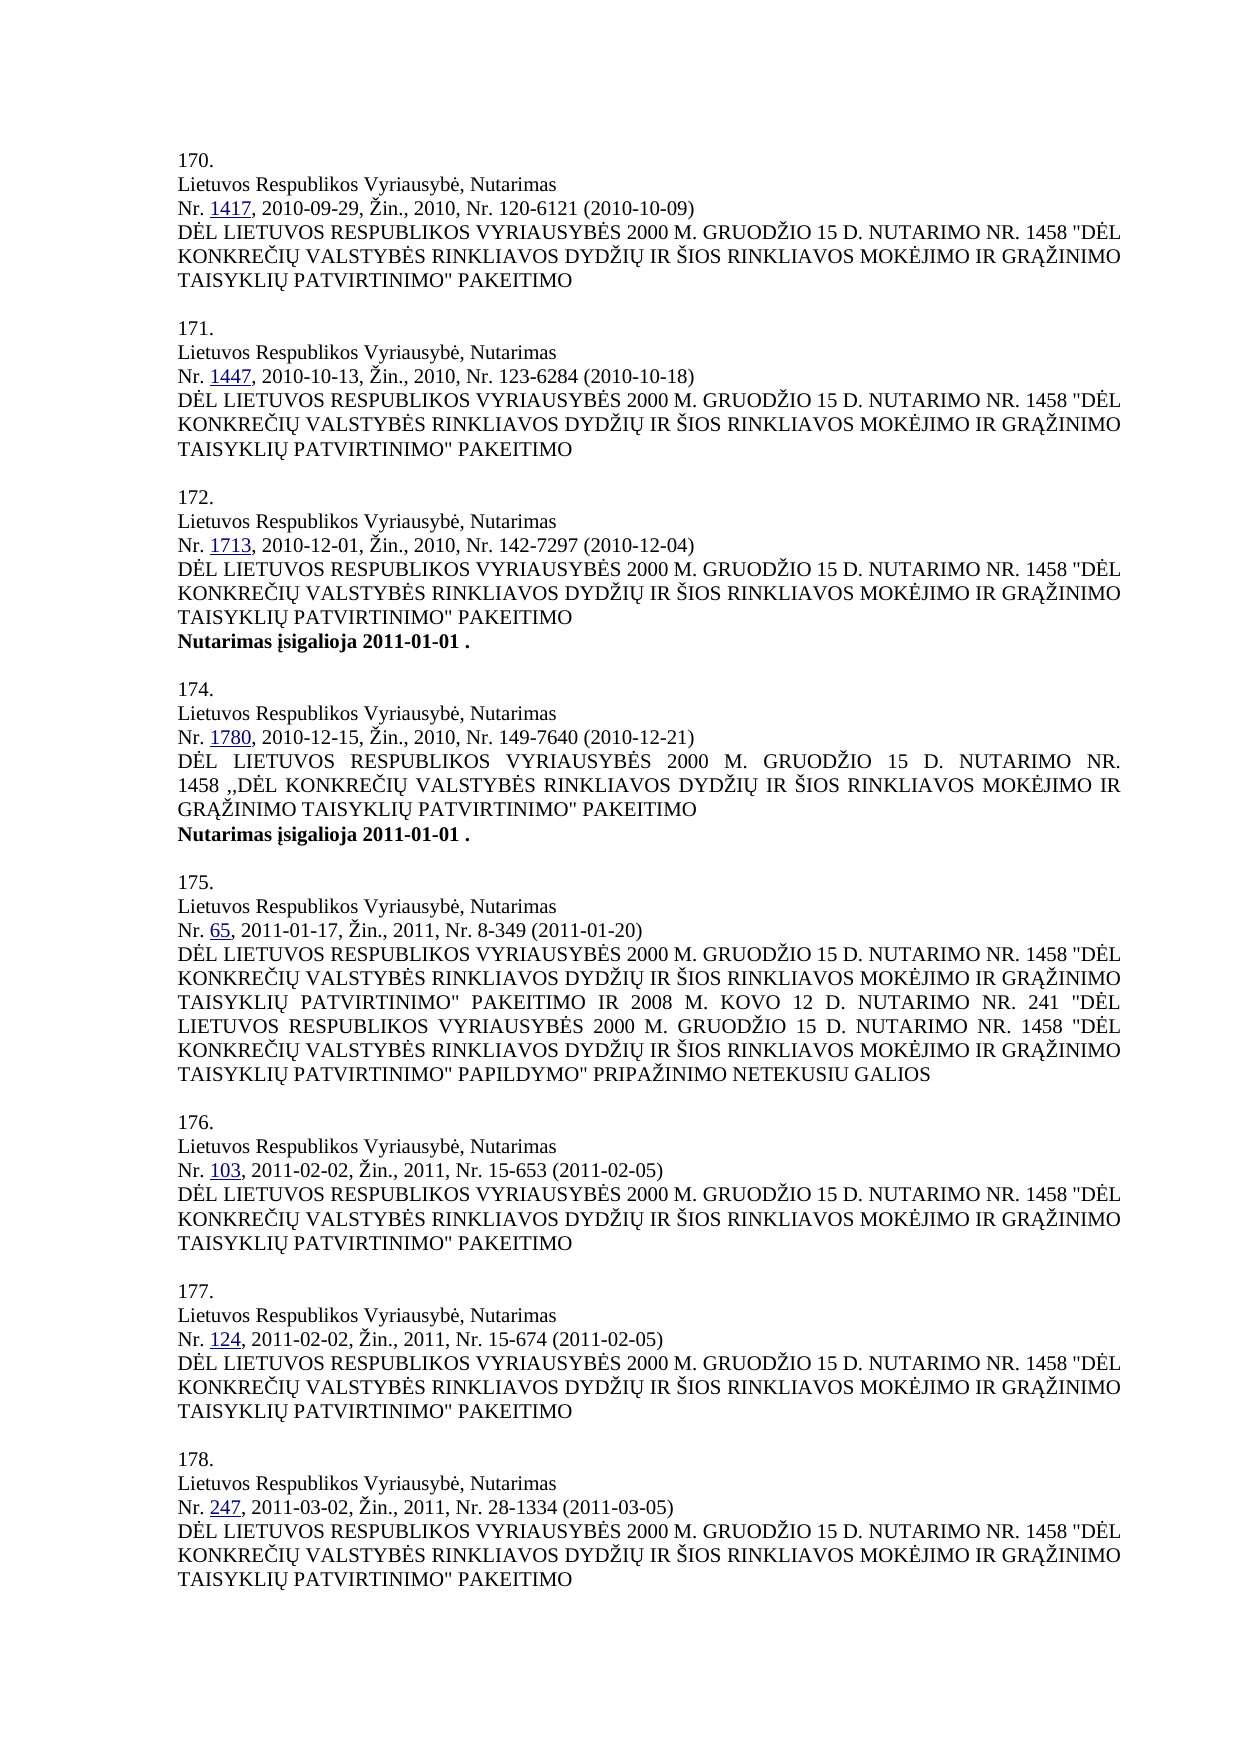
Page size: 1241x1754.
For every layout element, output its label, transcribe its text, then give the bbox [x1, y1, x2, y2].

text Lietuvos Respublikos Vyriausybė, Nutarimas [177, 172, 1122, 196]
text 171. [177, 316, 1122, 340]
text Lietuvos Respublikos Vyriausybė, Nutarimas [177, 1134, 1122, 1158]
text 177. [177, 1279, 1122, 1303]
text Nutarimas įsigalioja 2011-01-01 . [177, 629, 1122, 653]
text Nr. 1417, 2010-09-29, Žin., 2010, Nr. 120-6121 (2010-10-09) [177, 196, 1122, 220]
text 172. [177, 484, 1122, 509]
text Lietuvos Respublikos Vyriausybė, Nutarimas [177, 509, 1122, 533]
text Lietuvos Respublikos Vyriausybė, Nutarimas [177, 894, 1122, 918]
text DĖL LIETUVOS RESPUBLIKOS VYRIAUSYBĖS 2000 M. GRUODŽIO 15 D. NUTARIMO NR. 1458 "DĖL KONKREČIŲ VALSTYBĖS RINKLIAVOS DYDŽIŲ IR ŠIOS RINKLIAVOS MOKĖJIMO IR GRĄŽINIMO TAISYKLIŲ PATVIRTINIMO" PAKEITIMO [177, 1519, 1122, 1591]
text Nr. 103, 2011-02-02, Žin., 2011, Nr. 15-653 (2011-02-05) [177, 1158, 1122, 1182]
text DĖL LIETUVOS RESPUBLIKOS VYRIAUSYBĖS 2000 M. GRUODŽIO 15 D. NUTARIMO NR. 1458 "DĖL KONKREČIŲ VALSTYBĖS RINKLIAVOS DYDŽIŲ IR ŠIOS RINKLIAVOS MOKĖJIMO IR GRĄŽINIMO TAISYKLIŲ PATVIRTINIMO" PAKEITIMO IR 2008 M. KOVO 12 D. NUTARIMO NR. 241 "DĖL LIETUVOS RESPUBLIKOS VYRIAUSYBĖS 2000 M. GRUODŽIO 15 D. NUTARIMO NR. 1458 "DĖL KONKREČIŲ VALSTYBĖS RINKLIAVOS DYDŽIŲ IR ŠIOS RINKLIAVOS MOKĖJIMO IR GRĄŽINIMO TAISYKLIŲ PATVIRTINIMO" PAPILDYMO" PRIPAŽINIMO NETEKUSIU GALIOS [177, 942, 1122, 1086]
text DĖL LIETUVOS RESPUBLIKOS VYRIAUSYBĖS 2000 M. GRUODŽIO 15 D. NUTARIMO NR. 1458 "DĖL KONKREČIŲ VALSTYBĖS RINKLIAVOS DYDŽIŲ IR ŠIOS RINKLIAVOS MOKĖJIMO IR GRĄŽINIMO TAISYKLIŲ PATVIRTINIMO" PAKEITIMO [177, 557, 1122, 629]
text Nr. 1447, 2010-10-13, Žin., 2010, Nr. 123-6284 (2010-10-18) [177, 364, 1122, 388]
text 174. [177, 677, 1122, 701]
text DĖL LIETUVOS RESPUBLIKOS VYRIAUSYBĖS 2000 M. GRUODŽIO 15 D. NUTARIMO NR. 1458 "DĖL KONKREČIŲ VALSTYBĖS RINKLIAVOS DYDŽIŲ IR ŠIOS RINKLIAVOS MOKĖJIMO IR GRĄŽINIMO TAISYKLIŲ PATVIRTINIMO" PAKEITIMO [177, 220, 1122, 292]
text Lietuvos Respublikos Vyriausybė, Nutarimas [177, 701, 1122, 725]
text Nutarimas įsigalioja 2011-01-01 . [177, 821, 1122, 846]
text Nr. 1780, 2010-12-15, Žin., 2010, Nr. 149-7640 (2010-12-21) [177, 725, 1122, 749]
text Nr. 65, 2011-01-17, Žin., 2011, Nr. 8-349 (2011-01-20) [177, 918, 1122, 942]
text Lietuvos Respublikos Vyriausybė, Nutarimas [177, 1303, 1122, 1327]
text DĖL LIETUVOS RESPUBLIKOS VYRIAUSYBĖS 2000 M. GRUODŽIO 15 D. NUTARIMO NR. 1458 "DĖL KONKREČIŲ VALSTYBĖS RINKLIAVOS DYDŽIŲ IR ŠIOS RINKLIAVOS MOKĖJIMO IR GRĄŽINIMO TAISYKLIŲ PATVIRTINIMO" PAKEITIMO [177, 1182, 1122, 1254]
text Nr. 1713, 2010-12-01, Žin., 2010, Nr. 142-7297 (2010-12-04) [177, 533, 1122, 557]
text 170. [177, 148, 1122, 172]
text 175. [177, 869, 1122, 894]
text Nr. 247, 2011-03-02, Žin., 2011, Nr. 28-1334 (2011-03-05) [177, 1495, 1122, 1519]
text DĖL LIETUVOS RESPUBLIKOS VYRIAUSYBĖS 2000 M. GRUODŽIO 15 D. NUTARIMO NR. 1458 ,,DĖL KONKREČIŲ VALSTYBĖS RINKLIAVOS DYDŽIŲ IR ŠIOS RINKLIAVOS MOKĖJIMO IR GRĄŽINIMO TAISYKLIŲ PATVIRTINIMO" PAKEITIMO [177, 749, 1122, 821]
text 178. [177, 1447, 1122, 1471]
text 176. [177, 1110, 1122, 1134]
text Lietuvos Respublikos Vyriausybė, Nutarimas [177, 1471, 1122, 1495]
text DĖL LIETUVOS RESPUBLIKOS VYRIAUSYBĖS 2000 M. GRUODŽIO 15 D. NUTARIMO NR. 1458 "DĖL KONKREČIŲ VALSTYBĖS RINKLIAVOS DYDŽIŲ IR ŠIOS RINKLIAVOS MOKĖJIMO IR GRĄŽINIMO TAISYKLIŲ PATVIRTINIMO" PAKEITIMO [177, 1351, 1122, 1423]
text Nr. 124, 2011-02-02, Žin., 2011, Nr. 15-674 (2011-02-05) [177, 1327, 1122, 1351]
text DĖL LIETUVOS RESPUBLIKOS VYRIAUSYBĖS 2000 M. GRUODŽIO 15 D. NUTARIMO NR. 1458 "DĖL KONKREČIŲ VALSTYBĖS RINKLIAVOS DYDŽIŲ IR ŠIOS RINKLIAVOS MOKĖJIMO IR GRĄŽINIMO TAISYKLIŲ PATVIRTINIMO" PAKEITIMO [177, 388, 1122, 461]
text Lietuvos Respublikos Vyriausybė, Nutarimas [177, 340, 1122, 364]
